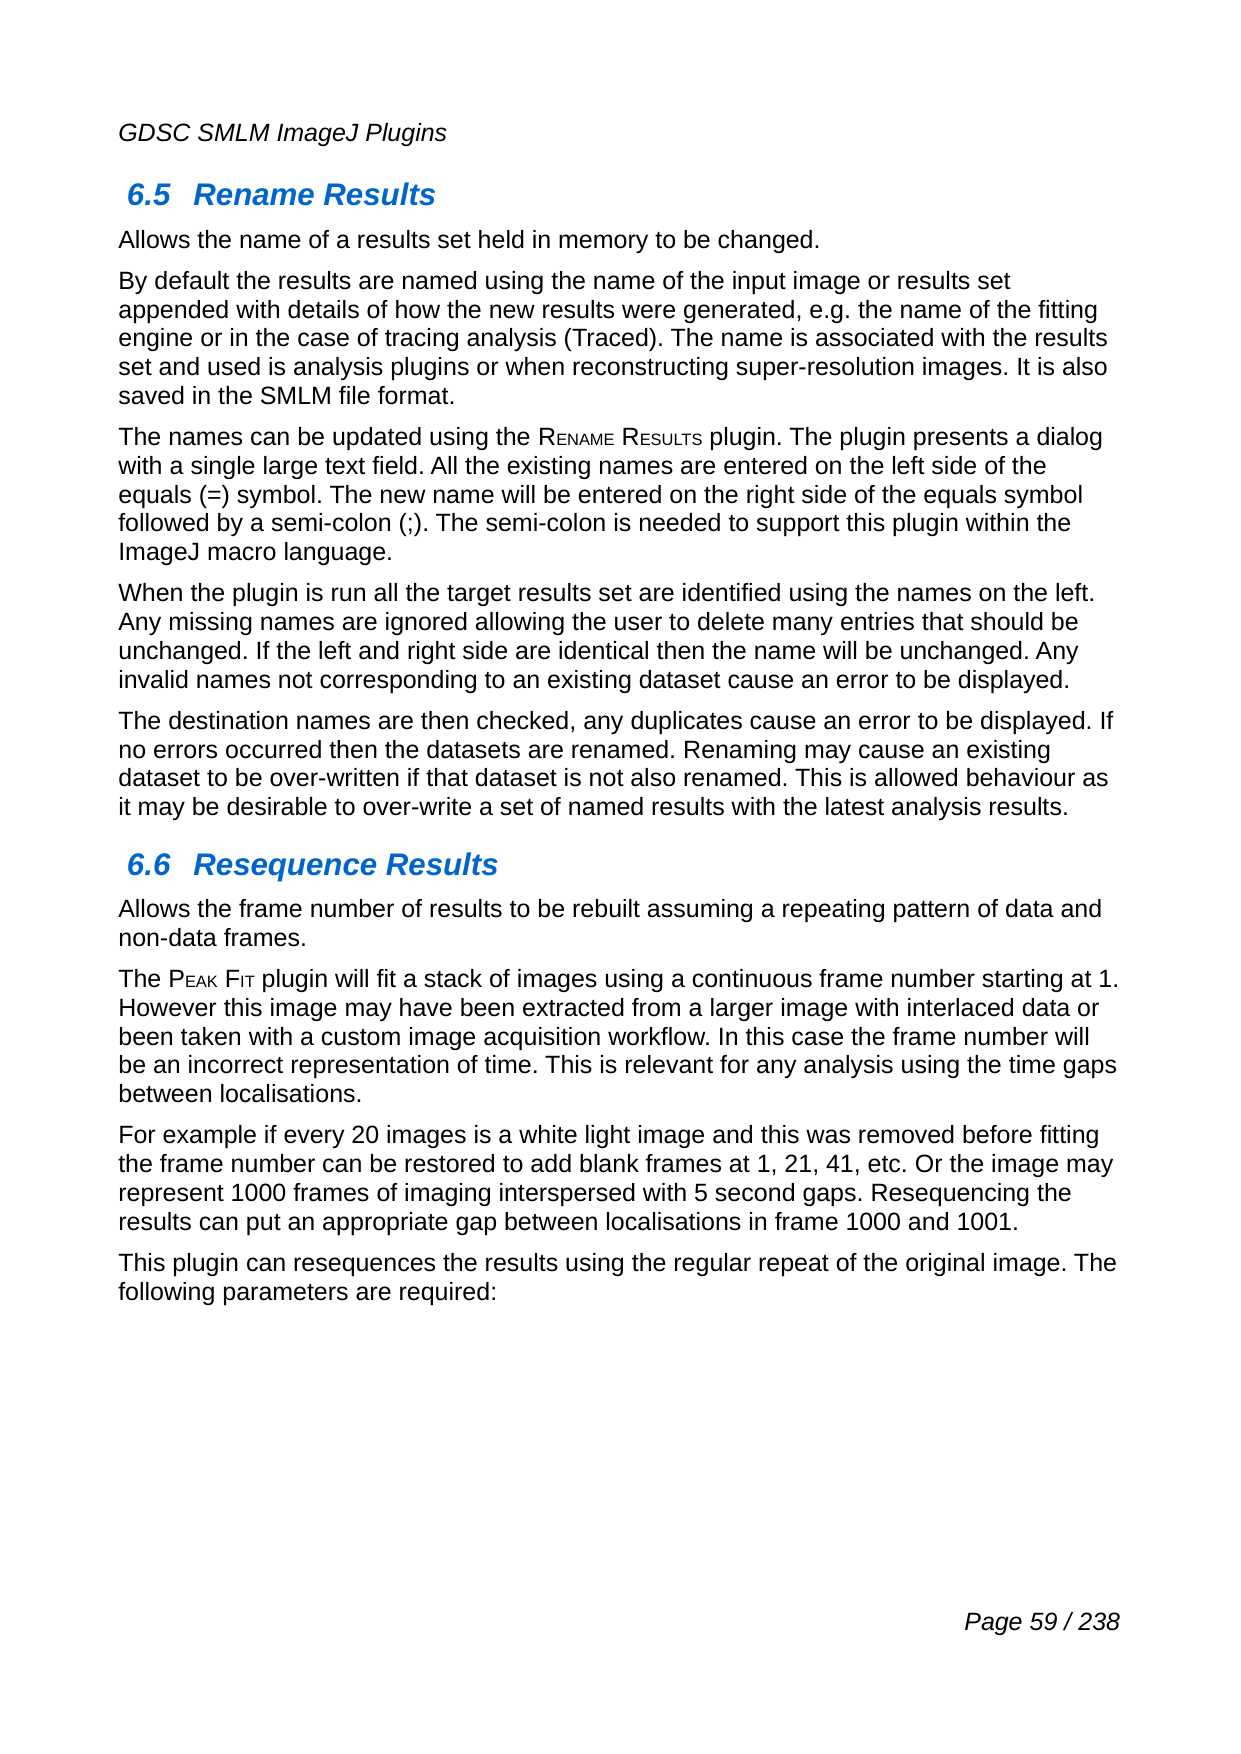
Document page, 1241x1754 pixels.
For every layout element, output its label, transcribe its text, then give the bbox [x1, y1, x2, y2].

text The destination names are then checked, any duplicates cause an error to be displayed. If no errors occurred then the datasets are renamed. Renaming may cause an existing dataset to be over-written if that dataset is not also renamed. This is allowed behaviour as it may be desirable to over-write a set of named results with the latest analysis results. [118, 706, 1122, 821]
text For example if every 20 images is a white light image and this was removed before fitting the frame number can be restored to add blank frames at 1, 21, 41, etc. Or the image may represent 1000 frames of imaging interspersed with 5 second gaps. Resequencing the results can put an appropriate gap between localisations in frame 1000 and 1001. [118, 1120, 1122, 1235]
text The Peak Fit plugin will fit a stack of images using a continuous frame number starting at 1. However this image may have been extracted from a larger image with interlaced data or been taken with a custom image acquisition workflow. In this case the frame number will be an incorrect representation of time. This is relevant for any analysis using the time gaps between localisations. [118, 964, 1122, 1108]
text This plugin can resequences the results using the regular repeat of the original image. The following parameters are required: [118, 1248, 1122, 1305]
text The names can be updated using the Rename Results plugin. The plugin presents a dialog with a single large text field. All the existing names are entered on the left side of the equals (=) symbol. The new name will be entered on the right side of the equals symbol followed by a semi-colon (;). The semi-colon is needed to support this plugin within the ImageJ macro language. [118, 422, 1122, 566]
text Allows the frame number of results to be rebuilt assuming a repeating pattern of data and non-data frames. [118, 894, 1122, 952]
text When the plugin is run all the target results set are identified using the names on the left. Any missing names are ignored allowing the user to delete many entries that should be unchanged. If the left and right side are identical then the name will be unchanged. Any invalid names not corresponding to an existing dataset cause an error to be displayed. [118, 578, 1122, 693]
subtitle Rename Results [118, 176, 1122, 212]
text By default the results are named using the name of the input image or results set appended with details of how the new results were generated, e.g. the name of the fitting engine or in the case of tracing analysis (Traced). The name is associated with the results set and used is analysis plugins or when reconstructing super-resolution images. It is also saved in the SMLM file format. [118, 266, 1122, 410]
subtitle Resequence Results [118, 846, 1122, 882]
text Allows the name of a results set held in memory to be changed. [118, 225, 1122, 253]
